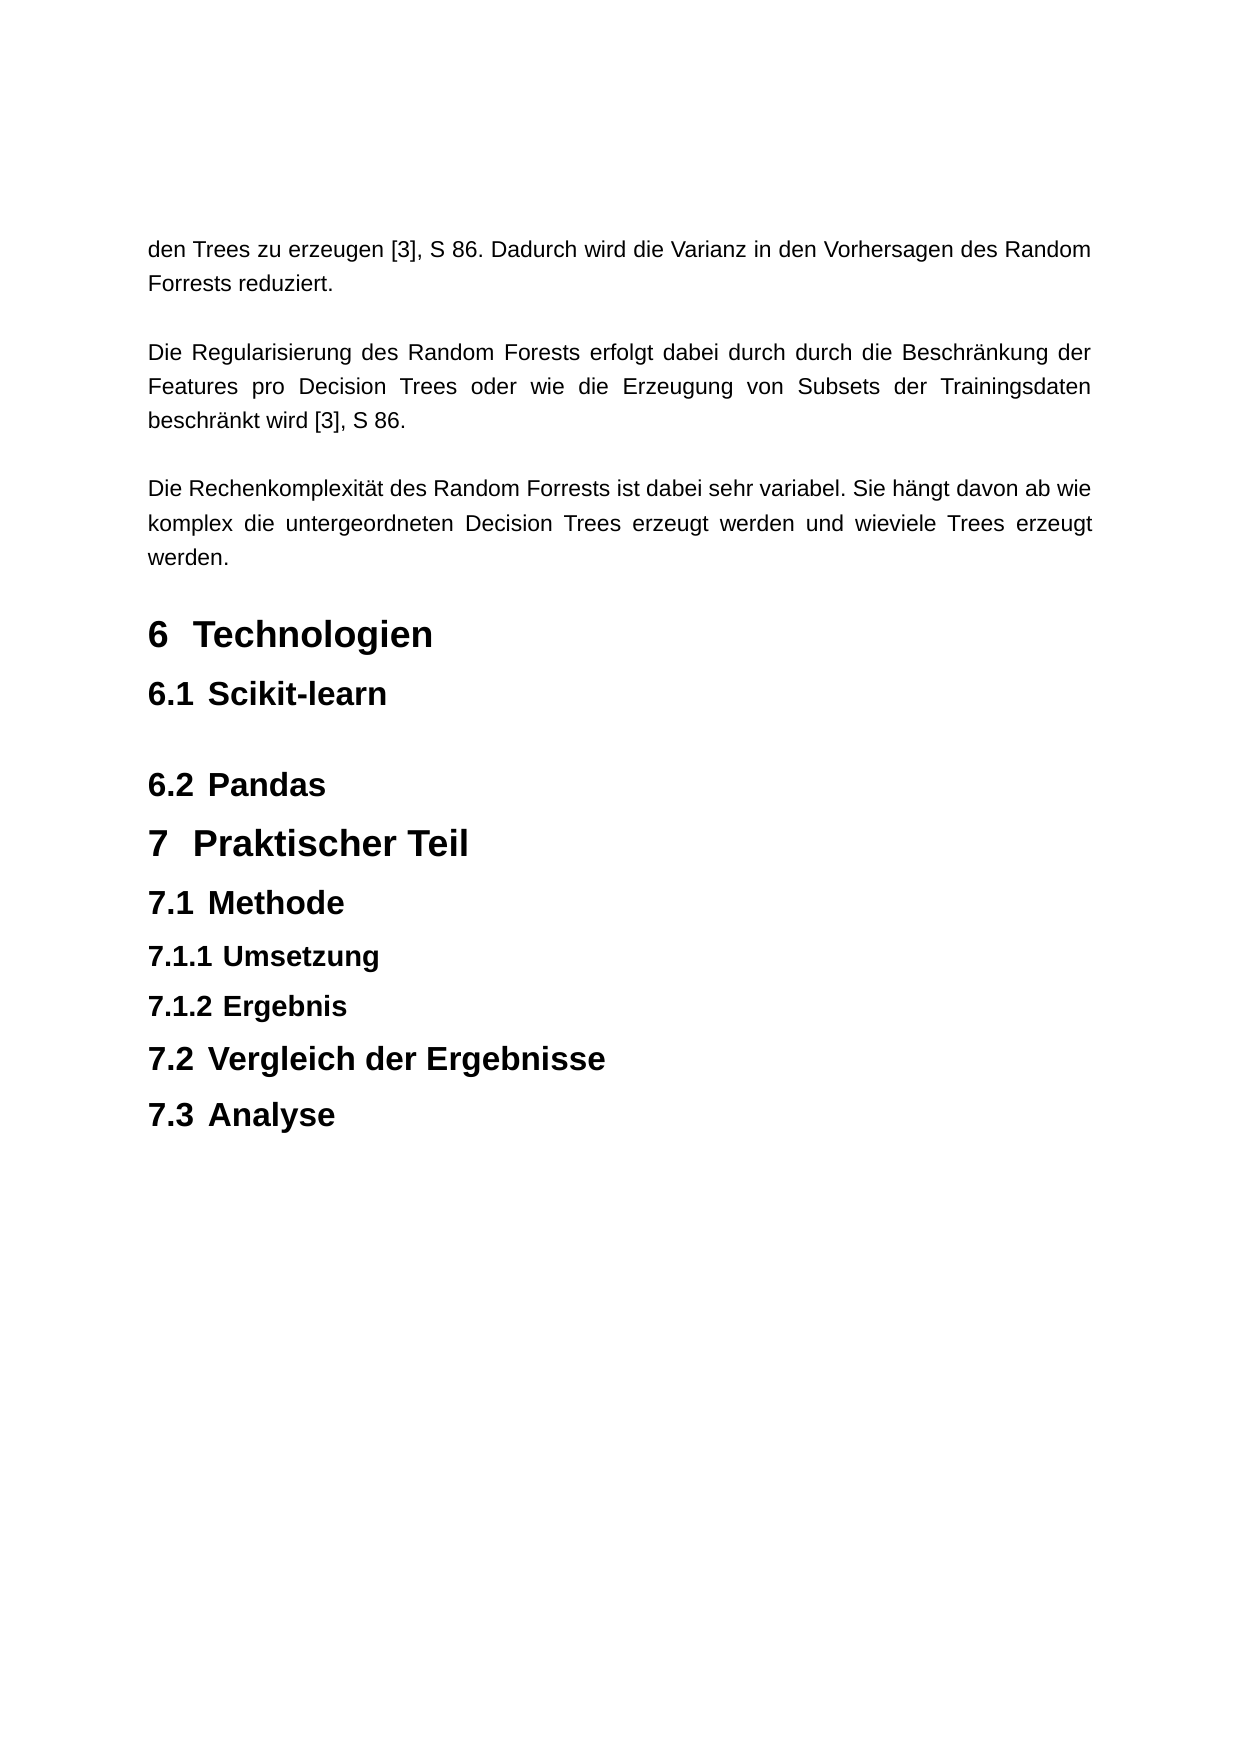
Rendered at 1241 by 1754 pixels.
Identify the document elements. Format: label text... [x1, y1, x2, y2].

subtitle Praktischer Teil [148, 821, 1092, 864]
subtitle Analyse [148, 1095, 1092, 1133]
text Die Regularisierung des Random Forests erfolgt dabei durch durch die Beschränkung der Features pro Decision Trees oder wie die Erzeugung von Subsets der Trainingsdaten beschränkt wird [3], S 86. [148, 339, 1092, 433]
subtitle Ergebnis [148, 989, 1092, 1023]
subtitle Umsetzung [148, 939, 1092, 973]
subtitle Scikit-learn [148, 674, 1092, 713]
subtitle Technologien [148, 612, 1092, 655]
subtitle Pandas [148, 765, 1092, 803]
text den Trees zu erzeugen [3], S 86. Dadurch wird die Varianz in den Vorhersagen des Random Forrests reduziert. [148, 236, 1092, 297]
subtitle Vergleich der Ergebnisse [148, 1039, 1092, 1077]
text Die Rechenkomplexität des Random Forrests ist dabei sehr variabel. Sie hängt davon ab wie komplex die untergeordneten Decision Trees erzeugt werden und wieviele Trees erzeugt werden. [148, 475, 1092, 570]
subtitle Methode [148, 883, 1092, 922]
